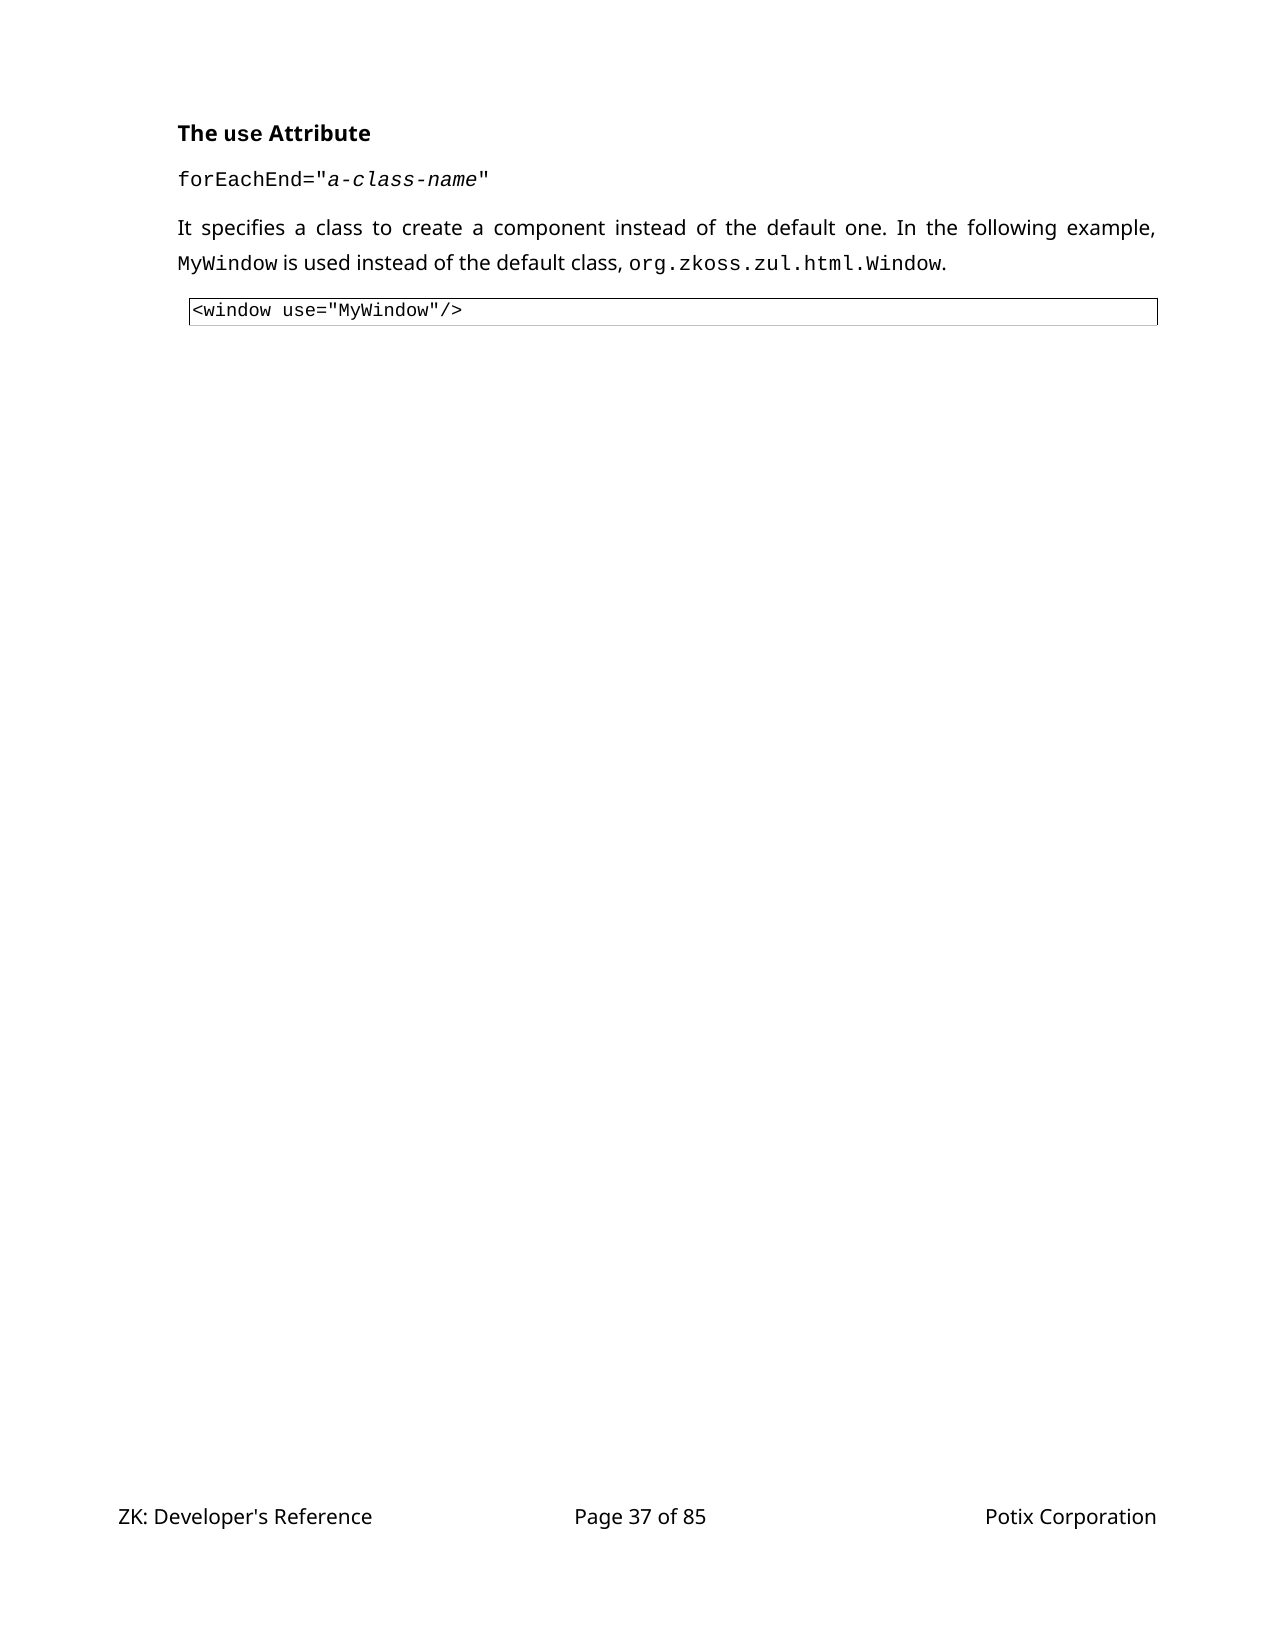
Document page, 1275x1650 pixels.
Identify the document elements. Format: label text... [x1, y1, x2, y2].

text It specifies a class to create a component instead of the default one. In the following example, MyWindow is used instead of the default class, org.zkoss.zul.html.Window. [177, 213, 1157, 277]
text <window use="MyWindow"/> [190, 299, 1157, 325]
subtitle The use Attribute [177, 118, 1157, 148]
text forEachEnd="a-class-name" [177, 169, 1157, 192]
